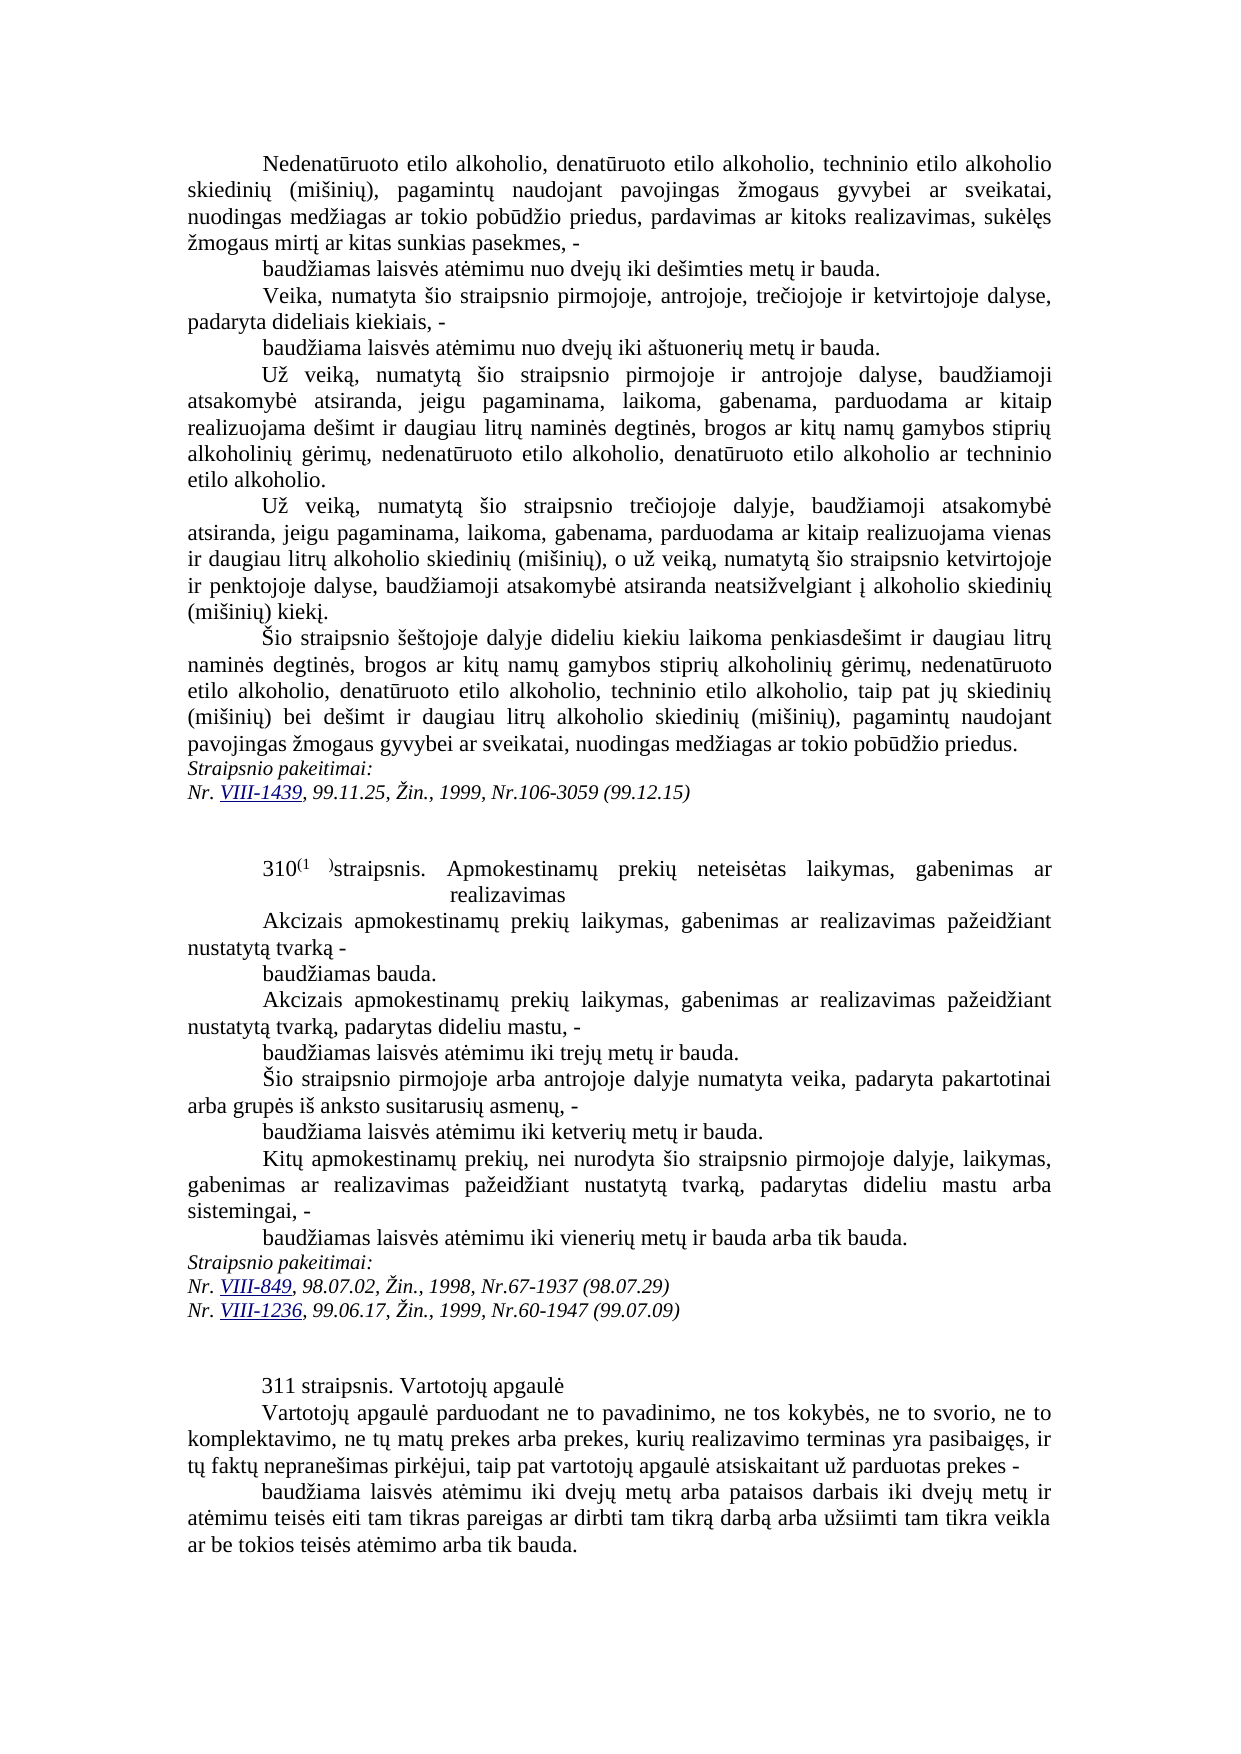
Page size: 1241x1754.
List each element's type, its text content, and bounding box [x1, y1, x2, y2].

text baudžiamas laisvės atėmimu iki vienerių metų ir bauda arba tik bauda. [187, 1224, 1053, 1250]
text Straipsnio pakeitimai: [187, 1250, 1053, 1274]
text Veika, numatyta šio straipsnio pirmojoje, antrojoje, trečiojoje ir ketvirtojoje dalyse, padaryta dideliais kiekiais, - [187, 282, 1053, 334]
text baudžiama laisvės atėmimu iki ketverių metų ir bauda. [187, 1118, 1053, 1144]
text Akcizais apmokestinamų prekių laikymas, gabenimas ar realizavimas pažeidžiant nustatytą tvarką - [187, 907, 1053, 960]
text baudžiama laisvės atėmimu iki dvejų metų arba pataisos darbais iki dvejų metų ir atėmimu teisės eiti tam tikras pareigas ar dirbti tam tikrą darbą arba užsiimti tam tikra veikla ar be tokios teisės atėmimo arba tik bauda. [187, 1478, 1053, 1557]
text Nr. VIII-1236, 99.06.17, Žin., 1999, Nr.60-1947 (99.07.09) [187, 1298, 1053, 1322]
text Vartotojų apgaulė parduodant ne to pavadinimo, ne tos kokybės, ne to svorio, ne to komplektavimo, ne tų matų prekes arba prekes, kurių realizavimo terminas yra pasibaigęs, ir tų faktų nepranešimas pirkėjui, taip pat vartotojų apgaulė atsiskaitant už parduotas prekes - [187, 1399, 1053, 1478]
text Nr. VIII-849, 98.07.02, Žin., 1998, Nr.67-1937 (98.07.29) [187, 1274, 1053, 1298]
text Už veiką, numatytą šio straipsnio trečiojoje dalyje, baudžiamoji atsakomybė atsiranda, jeigu pagaminama, laikoma, gabenama, parduodama ar kitaip realizuojama vienas ir daugiau litrų alkoholio skiedinių (mišinių), o už veiką, numatytą šio straipsnio ketvirtojoje ir penktojoje dalyse, baudžiamoji atsakomybė atsiranda neatsižvelgiant į alkoholio skiedinių (mišinių) kiekį. [187, 493, 1053, 624]
text Straipsnio pakeitimai: [187, 756, 1053, 780]
text Nr. VIII-1439, 99.11.25, Žin., 1999, Nr.106-3059 (99.12.15) [187, 780, 1053, 804]
text Šio straipsnio šeštojoje dalyje dideliu kiekiu laikoma penkiasdešimt ir daugiau litrų naminės degtinės, brogos ar kitų namų gamybos stiprių alkoholinių gėrimų, nedenatūruoto etilo alkoholio, denatūruoto etilo alkoholio, techninio etilo alkoholio, taip pat jų skiedinių (mišinių) bei dešimt ir daugiau litrų alkoholio skiedinių (mišinių), pagamintų naudojant pavojingas žmogaus gyvybei ar sveikatai, nuodingas medžiagas ar tokio pobūdžio priedus. [187, 624, 1053, 756]
text Kitų apmokestinamų prekių, nei nurodyta šio straipsnio pirmojoje dalyje, laikymas, gabenimas ar realizavimas pažeidžiant nustatytą tvarką, padarytas dideliu mastu arba sistemingai, - [187, 1144, 1053, 1224]
text baudžiamas laisvės atėmimu iki trejų metų ir bauda. [187, 1039, 1053, 1066]
text baudžiamas laisvės atėmimu nuo dvejų iki dešimties metų ir bauda. [187, 255, 1053, 282]
text 310(1 )straipsnis. Apmokestinamų prekių neteisėtas laikymas, gabenimas ar realizavimas [262, 855, 1053, 907]
text baudžiamas bauda. [187, 960, 1053, 986]
text baudžiama laisvės atėmimu nuo dvejų iki aštuonerių metų ir bauda. [187, 334, 1053, 361]
text Šio straipsnio pirmojoje arba antrojoje dalyje numatyta veika, padaryta pakartotinai arba grupės iš anksto susitarusių asmenų, - [187, 1066, 1053, 1118]
text Nedenatūruoto etilo alkoholio, denatūruoto etilo alkoholio, techninio etilo alkoholio skiedinių (mišinių), pagamintų naudojant pavojingas žmogaus gyvybei ar sveikatai, nuodingas medžiagas ar tokio pobūdžio priedus, pardavimas ar kitoks realizavimas, sukėlęs žmogaus mirtį ar kitas sunkias pasekmes, - [187, 150, 1053, 255]
text Už veiką, numatytą šio straipsnio pirmojoje ir antrojoje dalyse, baudžiamoji atsakomybė atsiranda, jeigu pagaminama, laikoma, gabenama, parduodama ar kitaip realizuojama dešimt ir daugiau litrų naminės degtinės, brogos ar kitų namų gamybos stiprių alkoholinių gėrimų, nedenatūruoto etilo alkoholio, denatūruoto etilo alkoholio ar techninio etilo alkoholio. [187, 361, 1053, 493]
text Akcizais apmokestinamų prekių laikymas, gabenimas ar realizavimas pažeidžiant nustatytą tvarką, padarytas dideliu mastu, - [187, 986, 1053, 1039]
text 311 straipsnis. Vartotojų apgaulė [207, 1373, 1053, 1399]
